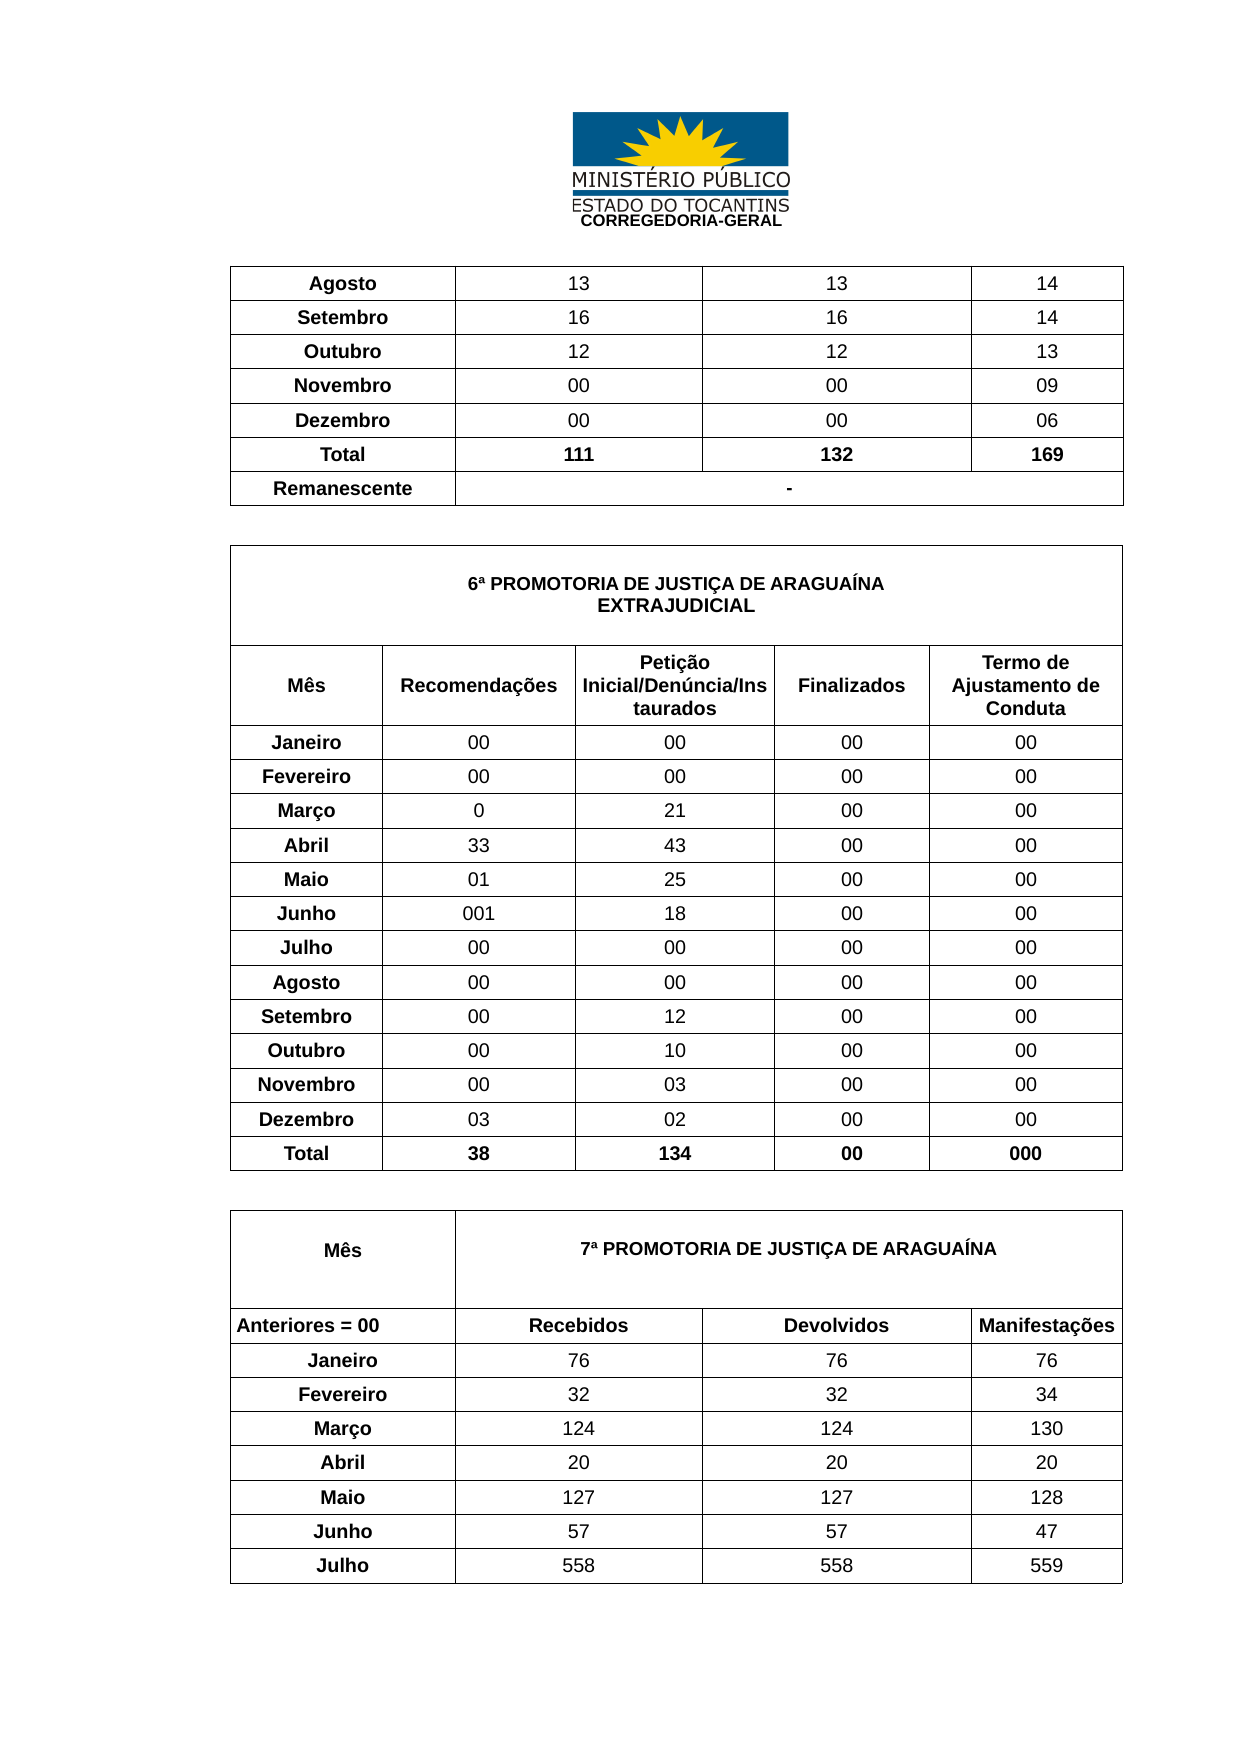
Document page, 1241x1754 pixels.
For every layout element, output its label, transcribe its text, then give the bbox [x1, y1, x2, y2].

table_cell 20 [456, 1446, 702, 1480]
table_cell Setembro [231, 1000, 382, 1033]
table_cell 111 [456, 438, 702, 471]
table_cell Fevereiro [231, 760, 382, 793]
table_cell Outubro [231, 335, 455, 368]
table_cell 38 [383, 1137, 575, 1170]
table_cell 00 [456, 404, 702, 437]
table_cell 76 [456, 1344, 702, 1377]
table_cell 25 [576, 863, 774, 896]
table_cell 21 [576, 794, 774, 828]
table_cell 47 [972, 1515, 1122, 1548]
table_cell 558 [703, 1549, 971, 1582]
table_cell 03 [576, 1069, 774, 1102]
table_cell 00 [775, 1034, 929, 1067]
table_cell Recomendações [383, 646, 575, 725]
table_cell 001 [383, 897, 575, 930]
table_header 6ª PROMOTORIA DE JUSTIÇA DE ARAGUAÍNA EXTRAJUDICIAL [231, 546, 1122, 645]
table_cell Novembro [231, 369, 455, 403]
table_cell 00 [703, 404, 971, 437]
table_cell 124 [456, 1412, 702, 1445]
table_cell 00 [383, 1034, 575, 1067]
table_cell 00 [930, 726, 1122, 759]
table_cell Janeiro [231, 726, 382, 759]
table_cell 00 [930, 966, 1122, 999]
table_cell 13 [456, 267, 702, 300]
table_cell Março [231, 1412, 455, 1445]
table_cell Maio [231, 1481, 455, 1514]
table_cell 32 [456, 1378, 702, 1411]
table_cell Dezembro [231, 404, 455, 437]
table_cell 00 [383, 931, 575, 965]
table_header 7ª PROMOTORIA DE JUSTIÇA DE ARAGUAÍNA [456, 1211, 1122, 1308]
table_cell 00 [576, 726, 774, 759]
table_cell 00 [775, 726, 929, 759]
table_cell Total [231, 1137, 382, 1170]
table_cell Fevereiro [231, 1378, 455, 1411]
table_cell Agosto [231, 267, 455, 300]
table_cell Setembro [231, 301, 455, 334]
table_cell 00 [930, 897, 1122, 930]
table_cell Novembro [231, 1069, 382, 1102]
table_cell 10 [576, 1034, 774, 1067]
table_cell 130 [972, 1412, 1122, 1445]
table_cell Janeiro [231, 1344, 455, 1377]
table_cell - [456, 472, 1123, 505]
table_cell Julho [231, 1549, 455, 1582]
table_cell 00 [383, 1000, 575, 1033]
table_cell 00 [775, 1137, 929, 1170]
table_cell 00 [383, 1069, 575, 1102]
table_cell 169 [972, 438, 1123, 471]
table_cell 57 [456, 1515, 702, 1548]
table_cell 00 [775, 1103, 929, 1136]
table_cell 09 [972, 369, 1123, 403]
table_cell Recebidos [456, 1309, 702, 1343]
table_cell Agosto [231, 966, 382, 999]
table_cell 32 [703, 1378, 971, 1411]
table_cell 13 [972, 335, 1123, 368]
table_cell 34 [972, 1378, 1122, 1411]
table_cell 57 [703, 1515, 971, 1548]
table_cell 76 [972, 1344, 1122, 1377]
table_cell 06 [972, 404, 1123, 437]
table_cell 00 [775, 1000, 929, 1033]
table_cell 00 [775, 1069, 929, 1102]
table_cell 00 [775, 863, 929, 896]
table_cell Maio [231, 863, 382, 896]
table_cell 13 [703, 267, 971, 300]
table_cell 01 [383, 863, 575, 896]
table_cell 00 [775, 794, 929, 828]
table_cell 132 [703, 438, 971, 471]
table_cell 00 [930, 794, 1122, 828]
table_cell Junho [231, 1515, 455, 1548]
table_cell 00 [930, 1000, 1122, 1033]
table_cell 124 [703, 1412, 971, 1445]
table_cell 16 [703, 301, 971, 334]
table_cell 03 [383, 1103, 575, 1136]
table_cell Manifestações [972, 1309, 1122, 1343]
table_cell 33 [383, 829, 575, 862]
table_cell Petição Inicial/Denúncia/Instaurados [576, 646, 774, 725]
table_cell 00 [775, 966, 929, 999]
table_cell 00 [456, 369, 702, 403]
table_cell 00 [930, 863, 1122, 896]
table_cell 00 [930, 1069, 1122, 1102]
table_cell 128 [972, 1481, 1122, 1514]
table_cell 00 [383, 760, 575, 793]
table_cell 20 [703, 1446, 971, 1480]
table_cell 43 [576, 829, 774, 862]
table_cell 12 [576, 1000, 774, 1033]
table_cell Anteriores = 00 [231, 1309, 455, 1343]
table_cell 18 [576, 897, 774, 930]
table_cell Abril [231, 829, 382, 862]
table_cell 00 [576, 931, 774, 965]
table_cell 12 [703, 335, 971, 368]
table_cell Dezembro [231, 1103, 382, 1136]
table_cell 134 [576, 1137, 774, 1170]
table_cell Junho [231, 897, 382, 930]
table_cell 00 [930, 1103, 1122, 1136]
table_cell Março [231, 794, 382, 828]
table_cell 00 [930, 760, 1122, 793]
table_cell Termo de Ajustamento de Conduta [930, 646, 1122, 725]
table_cell 127 [456, 1481, 702, 1514]
table_cell 00 [775, 760, 929, 793]
table_cell Remanescente [231, 472, 455, 505]
table_cell 14 [972, 267, 1123, 300]
table_cell 00 [383, 966, 575, 999]
table_cell Abril [231, 1446, 455, 1480]
picture [572, 112, 790, 212]
table_cell Julho [231, 931, 382, 965]
table_cell 20 [972, 1446, 1122, 1480]
table_cell 000 [930, 1137, 1122, 1170]
table_cell 00 [775, 897, 929, 930]
table_cell 00 [775, 931, 929, 965]
table_cell 76 [703, 1344, 971, 1377]
table_cell 00 [930, 829, 1122, 862]
table_cell Finalizados [775, 646, 929, 725]
table_cell 559 [972, 1549, 1122, 1582]
table_cell 558 [456, 1549, 702, 1582]
table_cell 00 [930, 1034, 1122, 1067]
table_cell 00 [703, 369, 971, 403]
table_cell 16 [456, 301, 702, 334]
table_cell Mês [231, 646, 382, 725]
table_cell 12 [456, 335, 702, 368]
table_cell 00 [383, 726, 575, 759]
table_cell 00 [775, 829, 929, 862]
table_cell 127 [703, 1481, 971, 1514]
table_cell 0 [383, 794, 575, 828]
table_header Mês [231, 1211, 455, 1308]
table_cell Outubro [231, 1034, 382, 1067]
table_cell Devolvidos [703, 1309, 971, 1343]
table_cell Total [231, 438, 455, 471]
table_cell 02 [576, 1103, 774, 1136]
table_cell 00 [576, 966, 774, 999]
table_cell 00 [576, 760, 774, 793]
table_cell 00 [930, 931, 1122, 965]
table_cell 14 [972, 301, 1123, 334]
